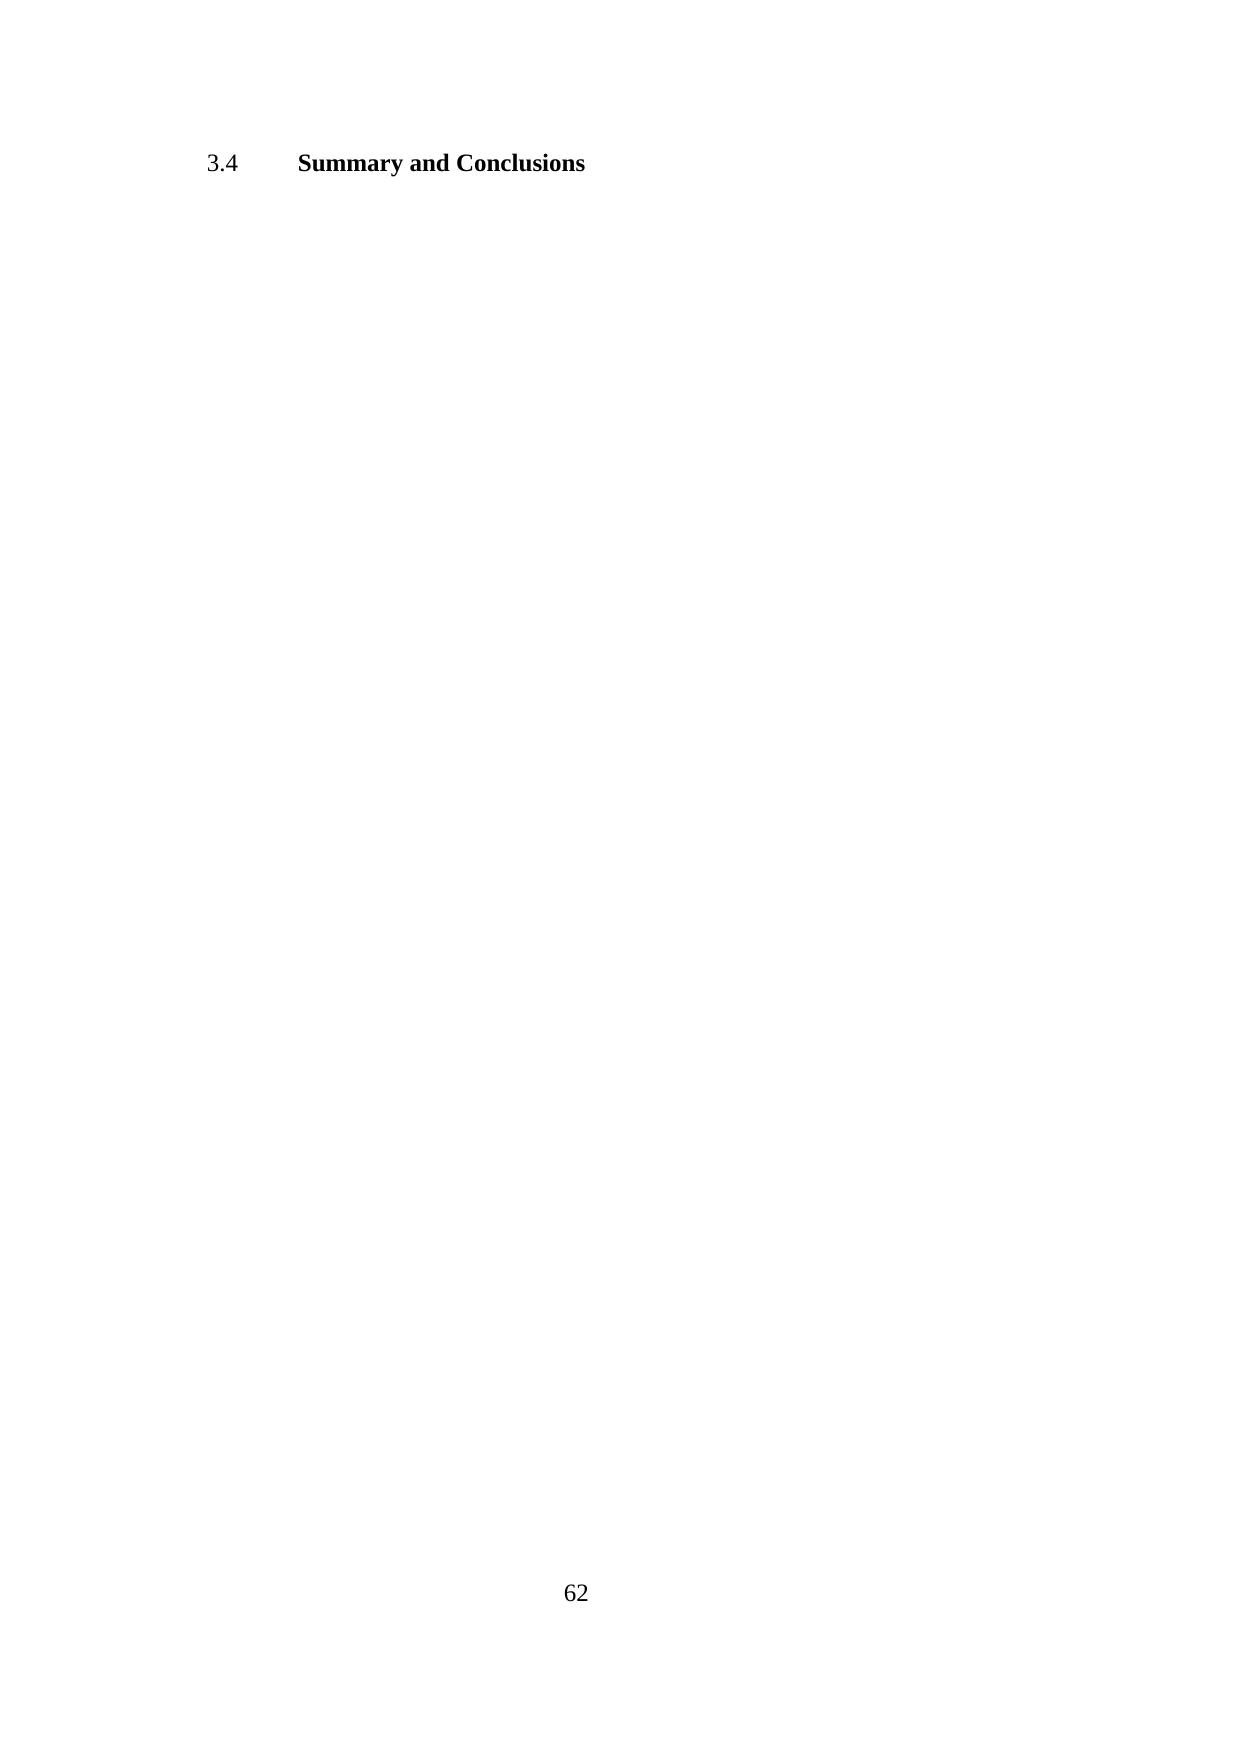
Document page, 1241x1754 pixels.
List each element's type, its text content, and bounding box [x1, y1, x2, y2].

list Summary and Conclusions [207, 148, 1004, 176]
